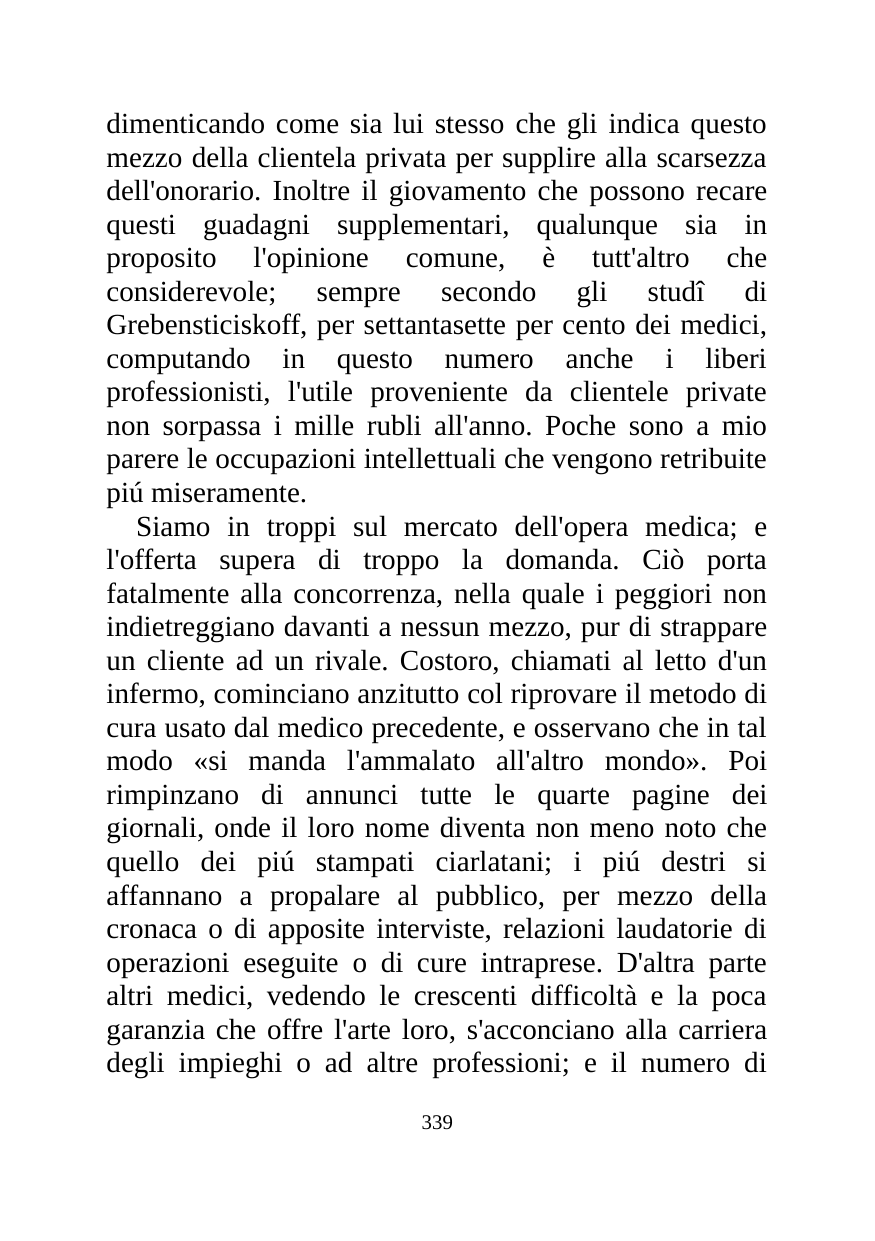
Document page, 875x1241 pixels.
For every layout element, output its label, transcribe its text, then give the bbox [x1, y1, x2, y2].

text Siamo in troppi sul mercato dell'opera medica; e l'offerta supera di troppo la domanda. Ciò porta fatalmente alla concorrenza, nella quale i peggiori non indietreggiano davanti a nessun mezzo, pur di strappare un cliente ad un rivale. Costoro, chiamati al letto d'un infermo, cominciano anzitutto col riprovare il metodo di cura usato dal medico precedente, e osservano che in tal modo «si manda l'ammalato all'altro mondo». Poi rimpinzano di annunci tutte le quarte pagine dei giornali, onde il loro nome diventa non meno noto che quello dei piú stampati ciarlatani; i piú destri si affannano a propalare al pubblico, per mezzo della cronaca o di apposite interviste, relazioni laudatorie di operazioni eseguite o di cure intraprese. D'altra parte altri medici, vedendo le crescenti difficoltà e la poca garanzia che offre l'arte loro, s'acconciano alla carriera degli impieghi o ad altre professioni; e il numero di [106, 509, 768, 1079]
text dimenticando come sia lui stesso che gli indica questo mezzo della clientela privata per supplire alla scarsezza dell'onorario. Inoltre il giovamento che possono recare questi guadagni supplementari, qualunque sia in proposito l'opinione comune, è tutt'altro che considerevole; sempre secondo gli studî di Grebensticiskoff, per settantasette per cento dei medici, computando in questo numero anche i liberi professionisti, l'utile proveniente da clientele private non sorpassa i mille rubli all'anno. Poche sono a mio parere le occupazioni intellettuali che vengono retribuite piú miseramente. [106, 106, 768, 509]
